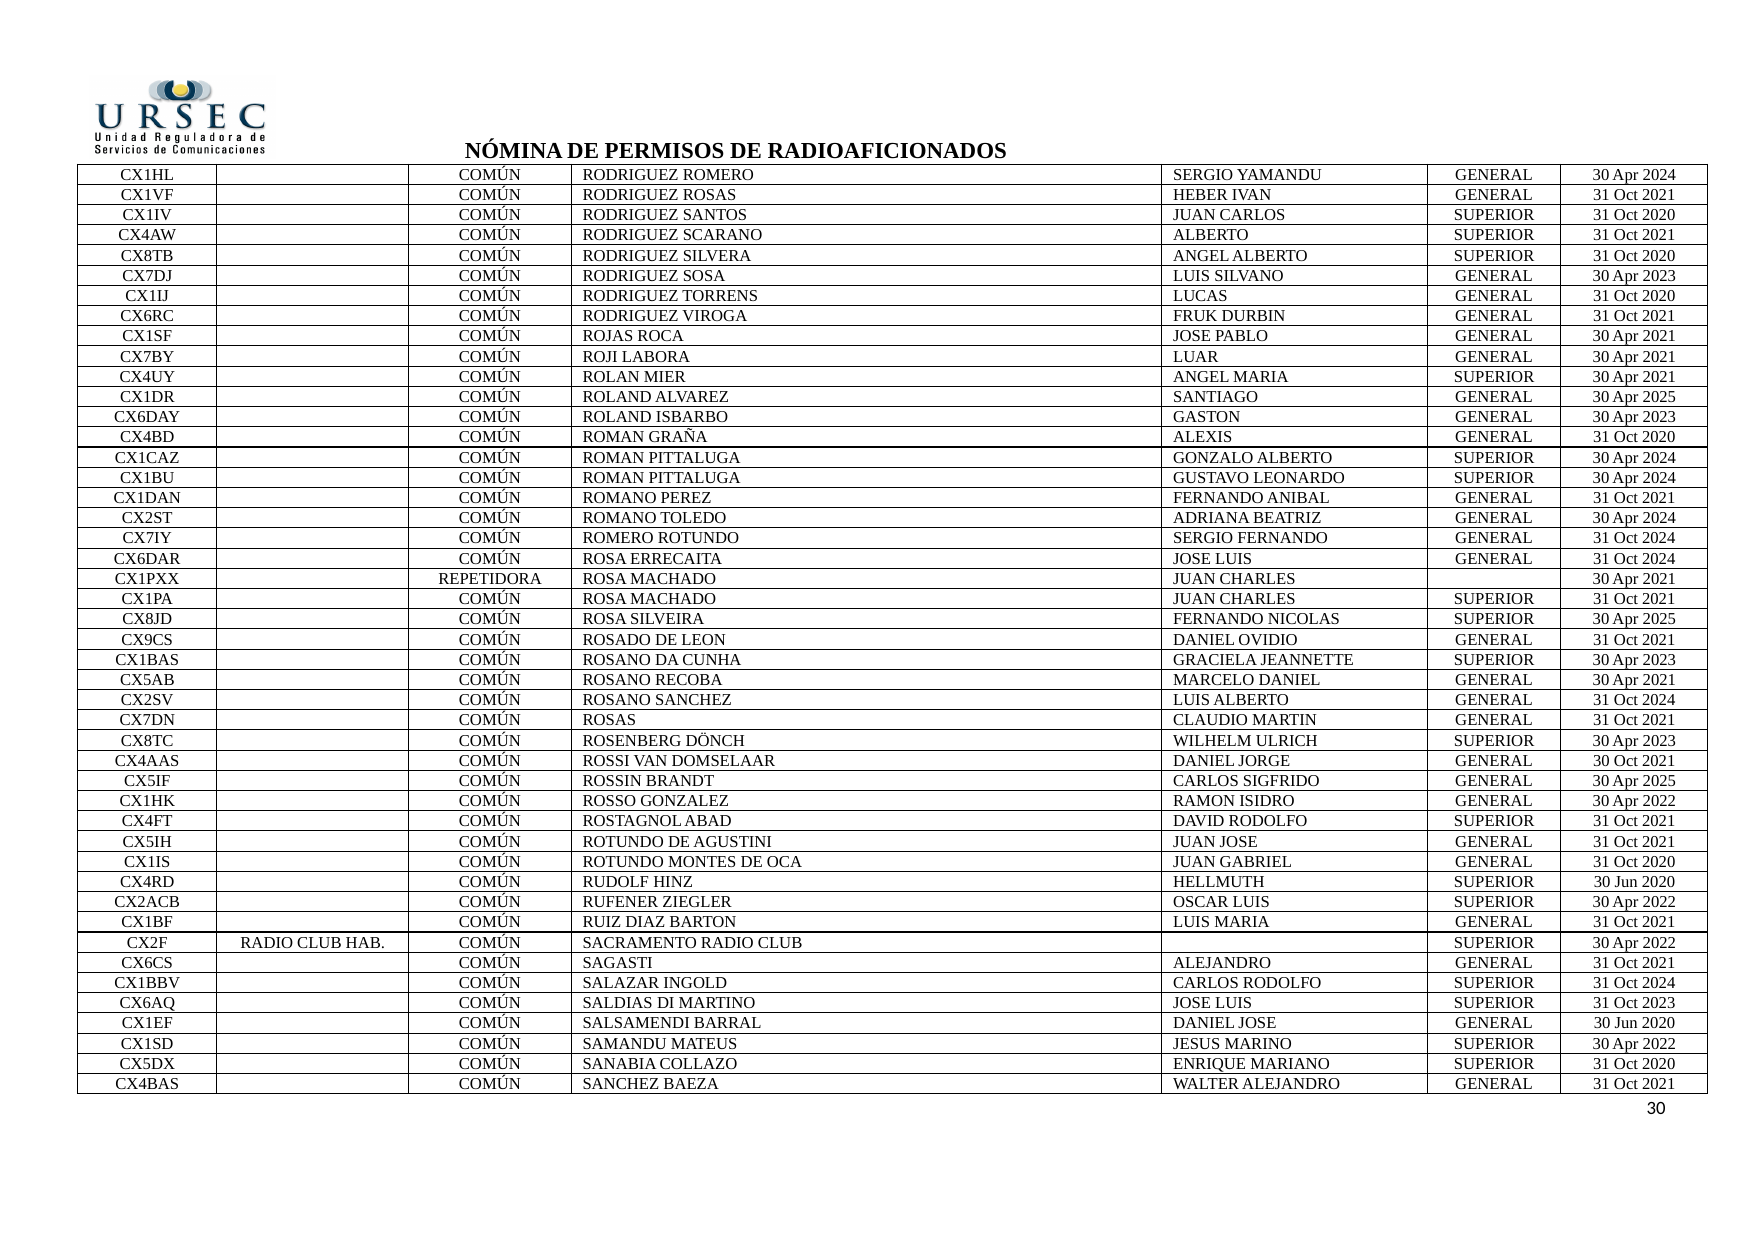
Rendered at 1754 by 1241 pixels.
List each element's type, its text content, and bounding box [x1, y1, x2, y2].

table_cell COMÚN [409, 912, 571, 931]
table_cell CX2SV [78, 690, 216, 709]
table_cell GENERAL [1428, 508, 1560, 527]
table_cell ROTUNDO MONTES DE OCA [572, 852, 1161, 871]
table_cell 30 Apr 2021 [1561, 670, 1707, 689]
table_cell RODRIGUEZ TORRENS [572, 286, 1161, 305]
table_cell 31 Oct 2021 [1561, 589, 1707, 608]
table_cell GENERAL [1428, 306, 1560, 325]
table_cell LUIS MARIA [1162, 912, 1427, 931]
table_cell 31 Oct 2021 [1561, 225, 1707, 244]
table_cell ROSA MACHADO [572, 589, 1161, 608]
table_cell [217, 407, 408, 426]
table_cell 31 Oct 2020 [1561, 245, 1707, 264]
table_cell COMÚN [409, 1074, 571, 1093]
table_cell COMÚN [409, 468, 571, 487]
table_cell ROSTAGNOL ABAD [572, 811, 1161, 830]
table_cell COMÚN [409, 326, 571, 345]
table_cell LUAR [1162, 346, 1427, 366]
table_cell 31 Oct 2020 [1561, 205, 1707, 224]
table_cell 30 Apr 2023 [1561, 650, 1707, 669]
table_cell [217, 771, 408, 790]
table_cell COMÚN [409, 730, 571, 749]
table_cell [217, 811, 408, 830]
table_cell [217, 306, 408, 325]
table_cell 30 Apr 2021 [1561, 326, 1707, 345]
table_cell COMÚN [409, 165, 571, 184]
table_cell [217, 245, 408, 264]
table_cell OSCAR LUIS [1162, 892, 1427, 911]
table_cell COMÚN [409, 1054, 571, 1073]
table_cell CX1SD [78, 1034, 216, 1053]
table_cell [217, 650, 408, 669]
table_cell GENERAL [1428, 852, 1560, 871]
table_cell COMÚN [409, 629, 571, 648]
table_cell COMÚN [409, 488, 571, 507]
table_cell GENERAL [1428, 427, 1560, 446]
table_cell COMÚN [409, 993, 571, 1012]
table_cell GONZALO ALBERTO [1162, 448, 1427, 467]
table_cell 30 Apr 2023 [1561, 266, 1707, 285]
table_cell ANGEL MARIA [1162, 367, 1427, 386]
table_cell COMÚN [409, 387, 571, 406]
table_cell COMÚN [409, 549, 571, 568]
table_cell ROLAND ISBARBO [572, 407, 1161, 426]
table_cell GRACIELA JEANNETTE [1162, 650, 1427, 669]
table_cell ROLAN MIER [572, 367, 1161, 386]
table_cell ALBERTO [1162, 225, 1427, 244]
table_cell 31 Oct 2021 [1561, 306, 1707, 325]
table_cell FERNANDO ANIBAL [1162, 488, 1427, 507]
table_cell ROLAND ALVAREZ [572, 387, 1161, 406]
table_cell CX1IJ [78, 286, 216, 305]
table_cell COMÚN [409, 973, 571, 992]
table_cell SUPERIOR [1428, 730, 1560, 749]
table_cell SUPERIOR [1428, 993, 1560, 1012]
table_cell 31 Oct 2020 [1561, 286, 1707, 305]
table_cell SUPERIOR [1428, 811, 1560, 830]
table_cell [217, 589, 408, 608]
table_cell 30 Apr 2022 [1561, 933, 1707, 952]
table_cell [217, 730, 408, 749]
table_cell [217, 488, 408, 507]
table_cell JUAN CHARLES [1162, 589, 1427, 608]
table_cell COMÚN [409, 771, 571, 790]
table_cell CX4BAS [78, 1074, 216, 1093]
table_cell CX1PXX [78, 569, 216, 588]
table_cell CX1DAN [78, 488, 216, 507]
table_cell 31 Oct 2021 [1561, 831, 1707, 851]
table_cell CX6AQ [78, 993, 216, 1012]
table_cell COMÚN [409, 670, 571, 689]
table_cell [217, 266, 408, 285]
table_cell SUPERIOR [1428, 1034, 1560, 1053]
table_cell ROSADO DE LEON [572, 629, 1161, 648]
table_cell SUPERIOR [1428, 468, 1560, 487]
table_cell RUDOLF HINZ [572, 872, 1161, 891]
table_cell 31 Oct 2021 [1561, 710, 1707, 729]
table_cell COMÚN [409, 448, 571, 467]
table_cell [217, 690, 408, 709]
table_cell SALDIAS DI MARTINO [572, 993, 1161, 1012]
table_cell CX4RD [78, 872, 216, 891]
table_cell SANCHEZ BAEZA [572, 1074, 1161, 1093]
table_cell SUPERIOR [1428, 448, 1560, 467]
table_cell WILHELM ULRICH [1162, 730, 1427, 749]
table_cell CX1SF [78, 326, 216, 345]
table_cell 31 Oct 2024 [1561, 973, 1707, 992]
table_cell COMÚN [409, 690, 571, 709]
table_cell JUAN JOSE [1162, 831, 1427, 851]
table_cell CX5IF [78, 771, 216, 790]
table_cell ROSA ERRECAITA [572, 549, 1161, 568]
table_cell [217, 528, 408, 547]
table_cell [217, 973, 408, 992]
table_cell SALAZAR INGOLD [572, 973, 1161, 992]
table_cell JUAN CARLOS [1162, 205, 1427, 224]
table_cell ALEXIS [1162, 427, 1427, 446]
table_cell [217, 346, 408, 366]
table_cell CARLOS RODOLFO [1162, 973, 1427, 992]
table_cell 30 Apr 2022 [1561, 1034, 1707, 1053]
table_cell RODRIGUEZ SILVERA [572, 245, 1161, 264]
table_cell [217, 872, 408, 891]
table_cell CX6DAR [78, 549, 216, 568]
table_cell RODRIGUEZ SANTOS [572, 205, 1161, 224]
table_cell GUSTAVO LEONARDO [1162, 468, 1427, 487]
table_cell CX7IY [78, 528, 216, 547]
table_cell COMÚN [409, 266, 571, 285]
table_cell CX5AB [78, 670, 216, 689]
table_cell 30 Apr 2025 [1561, 609, 1707, 628]
table_cell ROSSO GONZALEZ [572, 791, 1161, 810]
table_cell [217, 427, 408, 446]
table_cell CX4UY [78, 367, 216, 386]
table_cell 30 Apr 2022 [1561, 892, 1707, 911]
table_cell GENERAL [1428, 286, 1560, 305]
table_cell 30 Apr 2025 [1561, 387, 1707, 406]
table_cell CX5IH [78, 831, 216, 851]
table_cell 31 Oct 2021 [1561, 185, 1707, 204]
table_cell 30 Apr 2024 [1561, 165, 1707, 184]
table_cell JUAN CHARLES [1162, 569, 1427, 588]
table_cell COMÚN [409, 831, 571, 851]
table_cell [217, 831, 408, 851]
table_cell 31 Oct 2021 [1561, 629, 1707, 648]
table_cell CX1BF [78, 912, 216, 931]
table_cell [217, 286, 408, 305]
table_cell 31 Oct 2021 [1561, 811, 1707, 830]
table_cell COMÚN [409, 367, 571, 386]
table_cell 31 Oct 2024 [1561, 690, 1707, 709]
table_cell GENERAL [1428, 771, 1560, 790]
table_cell [217, 448, 408, 467]
table_cell ANGEL ALBERTO [1162, 245, 1427, 264]
table_cell COMÚN [409, 710, 571, 729]
table_cell SUPERIOR [1428, 205, 1560, 224]
table_cell CX6DAY [78, 407, 216, 426]
table_cell COMÚN [409, 1013, 571, 1032]
table_cell 30 Jun 2020 [1561, 872, 1707, 891]
table_cell CX1IS [78, 852, 216, 871]
table_cell RADIO CLUB HAB. [217, 933, 408, 952]
table_cell GENERAL [1428, 751, 1560, 770]
table_cell GENERAL [1428, 831, 1560, 851]
table_cell COMÚN [409, 205, 571, 224]
table_cell [217, 468, 408, 487]
table_cell [217, 165, 408, 184]
table_cell JOSE PABLO [1162, 326, 1427, 345]
table_cell ROSA SILVEIRA [572, 609, 1161, 628]
table_cell ROJAS ROCA [572, 326, 1161, 345]
table_cell [217, 993, 408, 1012]
table_cell 31 Oct 2020 [1561, 1054, 1707, 1073]
table_cell HEBER IVAN [1162, 185, 1427, 204]
table_cell COMÚN [409, 953, 571, 972]
table_cell LUIS SILVANO [1162, 266, 1427, 285]
table_cell COMÚN [409, 1034, 571, 1053]
table_cell [217, 1013, 408, 1032]
table_cell ROSANO SANCHEZ [572, 690, 1161, 709]
table_cell 31 Oct 2023 [1561, 993, 1707, 1012]
table_cell CX1IV [78, 205, 216, 224]
table_cell [217, 751, 408, 770]
picture [88, 75, 277, 159]
table_cell COMÚN [409, 528, 571, 547]
table_cell RODRIGUEZ VIROGA [572, 306, 1161, 325]
table_cell CX7BY [78, 346, 216, 366]
table_cell ROMANO PEREZ [572, 488, 1161, 507]
table_cell COMÚN [409, 346, 571, 366]
table_cell ADRIANA BEATRIZ [1162, 508, 1427, 527]
table_cell [217, 367, 408, 386]
table_cell REPETIDORA [409, 569, 571, 588]
table_cell SALSAMENDI BARRAL [572, 1013, 1161, 1032]
table_cell ROSENBERG DÖNCH [572, 730, 1161, 749]
table_cell HELLMUTH [1162, 872, 1427, 891]
table_cell JUAN GABRIEL [1162, 852, 1427, 871]
table_cell GENERAL [1428, 528, 1560, 547]
table_cell ROMERO ROTUNDO [572, 528, 1161, 547]
table_cell COMÚN [409, 508, 571, 527]
table_cell GENERAL [1428, 549, 1560, 568]
table_cell FERNANDO NICOLAS [1162, 609, 1427, 628]
table_cell LUIS ALBERTO [1162, 690, 1427, 709]
table_cell ROSAS [572, 710, 1161, 729]
table_cell 30 Apr 2023 [1561, 730, 1707, 749]
table_cell SERGIO FERNANDO [1162, 528, 1427, 547]
table_cell SUPERIOR [1428, 589, 1560, 608]
table_cell SUPERIOR [1428, 872, 1560, 891]
table_cell 31 Oct 2020 [1561, 852, 1707, 871]
table_cell GENERAL [1428, 629, 1560, 648]
table_cell 30 Apr 2024 [1561, 468, 1707, 487]
table_cell GASTON [1162, 407, 1427, 426]
table_cell [217, 326, 408, 345]
table_cell 30 Apr 2021 [1561, 569, 1707, 588]
table_cell 31 Oct 2021 [1561, 1074, 1707, 1093]
table_cell JESUS MARINO [1162, 1034, 1427, 1053]
table_cell COMÚN [409, 609, 571, 628]
table_cell JOSE LUIS [1162, 993, 1427, 1012]
table_cell ROMAN GRAÑA [572, 427, 1161, 446]
table_cell GENERAL [1428, 953, 1560, 972]
table_cell COMÚN [409, 650, 571, 669]
table_cell ROSANO RECOBA [572, 670, 1161, 689]
table_cell COMÚN [409, 852, 571, 871]
table_cell GENERAL [1428, 266, 1560, 285]
table_cell COMÚN [409, 306, 571, 325]
table_cell 30 Jun 2020 [1561, 1013, 1707, 1032]
table_cell SUPERIOR [1428, 609, 1560, 628]
table_cell GENERAL [1428, 407, 1560, 426]
table_cell [217, 205, 408, 224]
table_cell 31 Oct 2024 [1561, 549, 1707, 568]
table_cell [217, 508, 408, 527]
table_cell CX8TB [78, 245, 216, 264]
table_cell SAMANDU MATEUS [572, 1034, 1161, 1053]
table_cell ROMANO TOLEDO [572, 508, 1161, 527]
table_cell CX1EF [78, 1013, 216, 1032]
table_cell CLAUDIO MARTIN [1162, 710, 1427, 729]
table_cell COMÚN [409, 933, 571, 952]
table_cell RUIZ DIAZ BARTON [572, 912, 1161, 931]
table_cell COMÚN [409, 407, 571, 426]
table_cell COMÚN [409, 791, 571, 810]
table_cell [217, 953, 408, 972]
table_cell COMÚN [409, 872, 571, 891]
table_cell [217, 710, 408, 729]
table_cell SUPERIOR [1428, 225, 1560, 244]
table_cell GENERAL [1428, 326, 1560, 345]
table_cell ROMAN PITTALUGA [572, 468, 1161, 487]
table_cell ENRIQUE MARIANO [1162, 1054, 1427, 1073]
table_cell CX2F [78, 933, 216, 952]
table_cell SANTIAGO [1162, 387, 1427, 406]
table_cell GENERAL [1428, 488, 1560, 507]
table_cell 31 Oct 2021 [1561, 488, 1707, 507]
table_cell DANIEL JOSE [1162, 1013, 1427, 1032]
table_cell COMÚN [409, 225, 571, 244]
table_cell [217, 1074, 408, 1093]
table_cell [217, 569, 408, 588]
table_cell SUPERIOR [1428, 973, 1560, 992]
table_cell CX4BD [78, 427, 216, 446]
table_cell CX1PA [78, 589, 216, 608]
table_cell GENERAL [1428, 670, 1560, 689]
table_cell CX4AAS [78, 751, 216, 770]
table_cell ROSSIN BRANDT [572, 771, 1161, 790]
table_cell COMÚN [409, 892, 571, 911]
table_cell [217, 912, 408, 931]
table_cell CX1HL [78, 165, 216, 184]
table_cell JOSE LUIS [1162, 549, 1427, 568]
table_cell [1162, 933, 1427, 952]
table_cell RODRIGUEZ SCARANO [572, 225, 1161, 244]
table_cell SUPERIOR [1428, 1054, 1560, 1073]
table_cell COMÚN [409, 427, 571, 446]
table_cell 31 Oct 2021 [1561, 912, 1707, 931]
table_cell CX1VF [78, 185, 216, 204]
table_cell RODRIGUEZ ROSAS [572, 185, 1161, 204]
table_cell SANABIA COLLAZO [572, 1054, 1161, 1073]
table_cell 30 Oct 2021 [1561, 751, 1707, 770]
table_cell 30 Apr 2022 [1561, 791, 1707, 810]
table_cell [217, 852, 408, 871]
table_cell CX8JD [78, 609, 216, 628]
table_cell [217, 1034, 408, 1053]
table_cell CX1BBV [78, 973, 216, 992]
table_cell SACRAMENTO RADIO CLUB [572, 933, 1161, 952]
table_cell [217, 791, 408, 810]
table_cell CX6CS [78, 953, 216, 972]
table_cell WALTER ALEJANDRO [1162, 1074, 1427, 1093]
table_cell ROSA MACHADO [572, 569, 1161, 588]
table_cell [217, 629, 408, 648]
table_cell GENERAL [1428, 387, 1560, 406]
table_cell ALEJANDRO [1162, 953, 1427, 972]
table_cell 30 Apr 2021 [1561, 367, 1707, 386]
table_cell GENERAL [1428, 165, 1560, 184]
table_cell GENERAL [1428, 690, 1560, 709]
table_cell CX1BAS [78, 650, 216, 669]
table_cell 30 Apr 2021 [1561, 346, 1707, 366]
table_cell ROSSI VAN DOMSELAAR [572, 751, 1161, 770]
table_cell SERGIO YAMANDU [1162, 165, 1427, 184]
table_cell 30 Apr 2023 [1561, 407, 1707, 426]
table_cell 31 Oct 2020 [1561, 427, 1707, 446]
table_cell [217, 670, 408, 689]
table_cell CX1CAZ [78, 448, 216, 467]
table_cell COMÚN [409, 185, 571, 204]
table_cell CARLOS SIGFRIDO [1162, 771, 1427, 790]
table_cell 31 Oct 2021 [1561, 953, 1707, 972]
table_cell ROMAN PITTALUGA [572, 448, 1161, 467]
table_cell LUCAS [1162, 286, 1427, 305]
table_cell GENERAL [1428, 710, 1560, 729]
table_cell CX9CS [78, 629, 216, 648]
table_cell CX5DX [78, 1054, 216, 1073]
table_cell SUPERIOR [1428, 650, 1560, 669]
table_cell SUPERIOR [1428, 933, 1560, 952]
table_cell [217, 387, 408, 406]
table_cell 30 Apr 2024 [1561, 448, 1707, 467]
table_cell ROJI LABORA [572, 346, 1161, 366]
table_cell MARCELO DANIEL [1162, 670, 1427, 689]
table_cell SAGASTI [572, 953, 1161, 972]
table_cell GENERAL [1428, 346, 1560, 366]
table_cell CX6RC [78, 306, 216, 325]
table_cell COMÚN [409, 751, 571, 770]
table_cell [217, 185, 408, 204]
table_cell SUPERIOR [1428, 892, 1560, 911]
table_cell CX4FT [78, 811, 216, 830]
table_cell COMÚN [409, 245, 571, 264]
table_cell SUPERIOR [1428, 245, 1560, 264]
table_cell GENERAL [1428, 185, 1560, 204]
table_cell CX7DN [78, 710, 216, 729]
table_cell CX4AW [78, 225, 216, 244]
table_cell COMÚN [409, 589, 571, 608]
table_cell GENERAL [1428, 1013, 1560, 1032]
table_cell COMÚN [409, 811, 571, 830]
table_cell GENERAL [1428, 1074, 1560, 1093]
table_cell DANIEL OVIDIO [1162, 629, 1427, 648]
table_cell [217, 892, 408, 911]
table_cell RODRIGUEZ SOSA [572, 266, 1161, 285]
table_cell CX1HK [78, 791, 216, 810]
table_cell [217, 609, 408, 628]
table_cell CX1DR [78, 387, 216, 406]
table_cell COMÚN [409, 286, 571, 305]
table_cell SUPERIOR [1428, 367, 1560, 386]
table_cell 30 Apr 2024 [1561, 508, 1707, 527]
table_cell FRUK DURBIN [1162, 306, 1427, 325]
table_cell RODRIGUEZ ROMERO [572, 165, 1161, 184]
table_cell GENERAL [1428, 791, 1560, 810]
table_cell [217, 1054, 408, 1073]
table_cell CX2ACB [78, 892, 216, 911]
table_cell CX2ST [78, 508, 216, 527]
table_cell ROTUNDO DE AGUSTINI [572, 831, 1161, 851]
table_cell RAMON ISIDRO [1162, 791, 1427, 810]
table_cell 31 Oct 2024 [1561, 528, 1707, 547]
table_cell RUFENER ZIEGLER [572, 892, 1161, 911]
table_cell CX8TC [78, 730, 216, 749]
table_cell DANIEL JORGE [1162, 751, 1427, 770]
table_cell CX7DJ [78, 266, 216, 285]
table_cell CX1BU [78, 468, 216, 487]
table_cell 30 Apr 2025 [1561, 771, 1707, 790]
table_cell [217, 549, 408, 568]
table_cell ROSANO DA CUNHA [572, 650, 1161, 669]
table_cell [1428, 569, 1560, 588]
table_cell [217, 225, 408, 244]
table_cell DAVID RODOLFO [1162, 811, 1427, 830]
table_cell GENERAL [1428, 912, 1560, 931]
